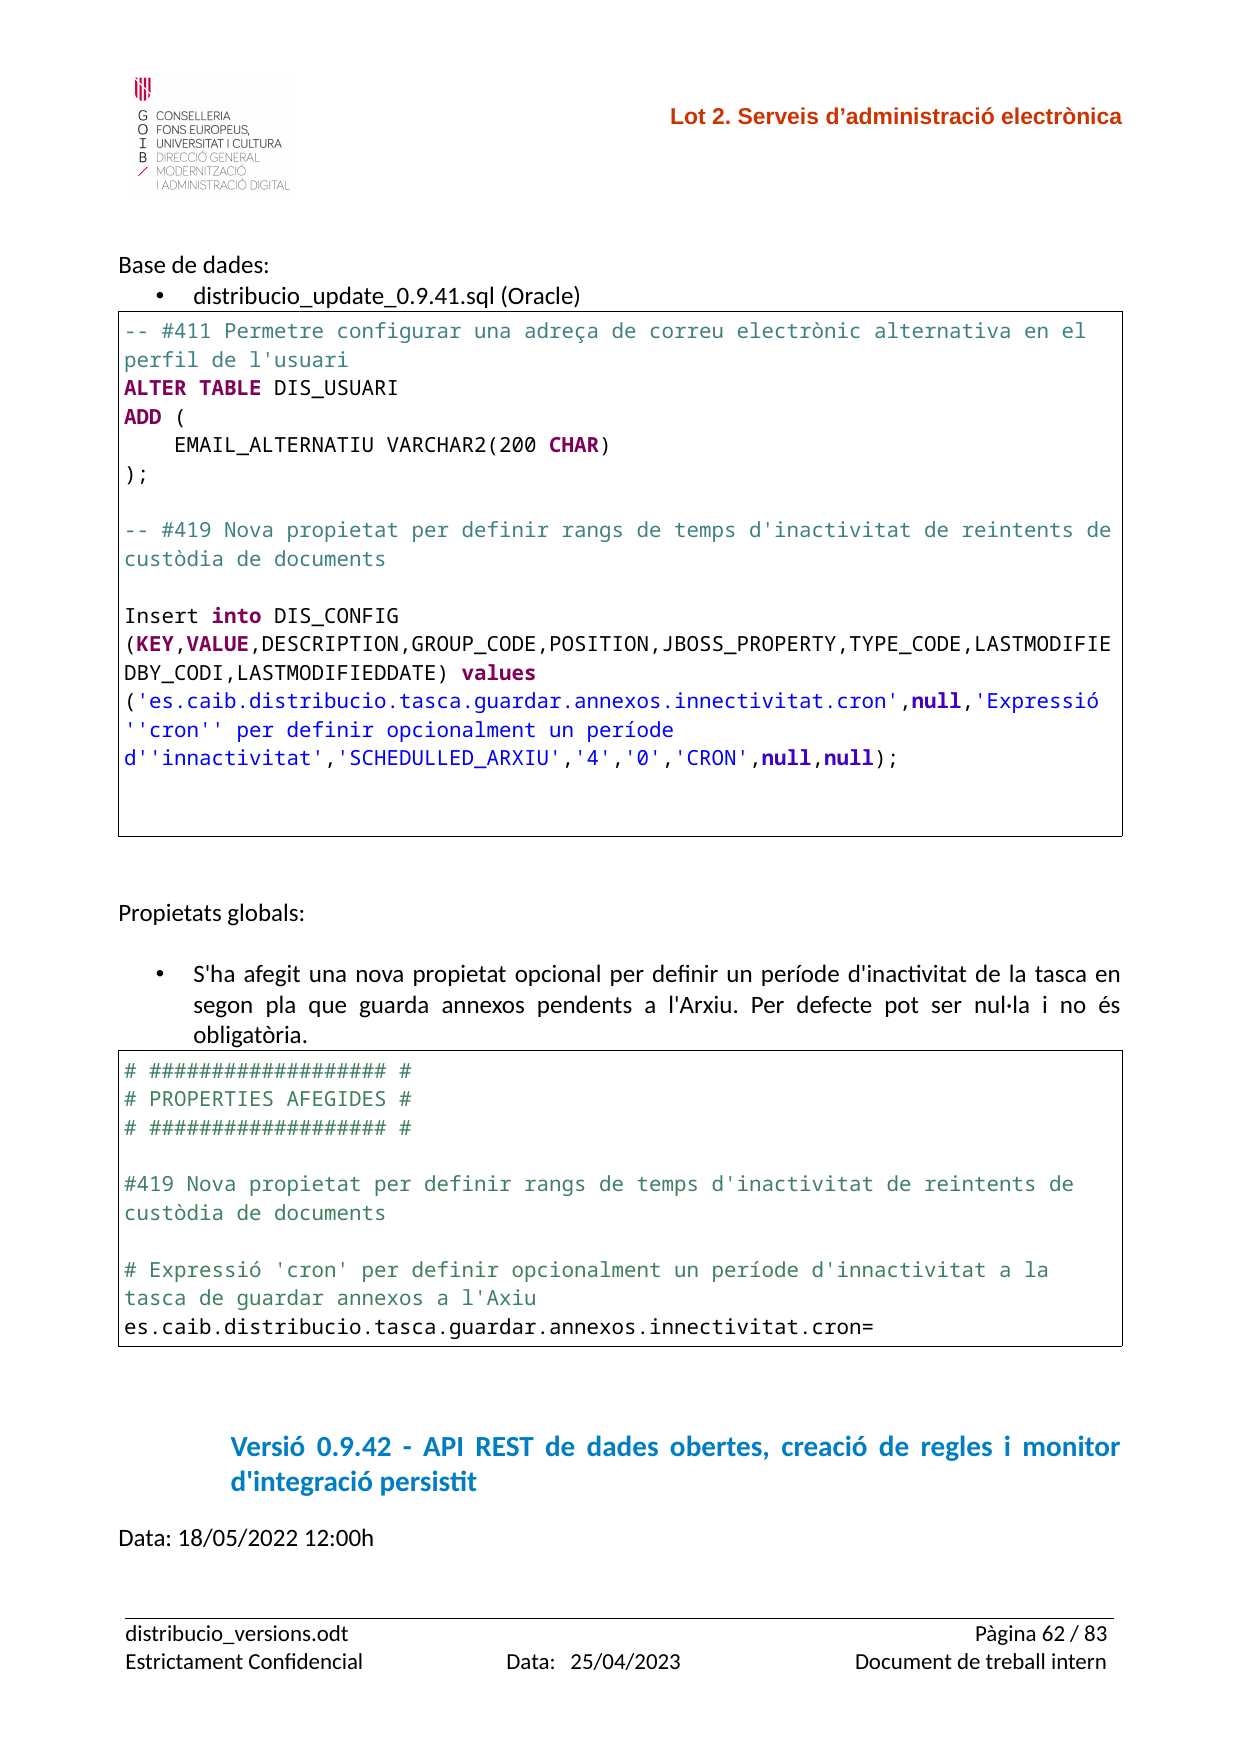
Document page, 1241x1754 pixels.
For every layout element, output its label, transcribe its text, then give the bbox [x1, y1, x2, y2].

table_header -- #411 Permetre configurar una adreça de correu electrònic alternativa en el perfil de l'usuari ALTER TABLE DIS_USUARI ADD ( EMAIL_ALTERNATIU VARCHAR2(200 CHAR) ); -- #419 Nova propietat per definir rangs de temps d'inactivitat de reintents de custòdia de documents Insert into DIS_CONFIG (KEY,VALUE,DESCRIPTION,GROUP_CODE,POSITION,JBOSS_PROPERTY,TYPE_CODE,LASTMODIFIEDBY_CODI,LASTMODIFIEDDATE) values ('es.caib.distribucio.tasca.guardar.annexos.innectivitat.cron',null,'Expressió ''cron'' per definir opcionalment un període d''innactivitat','SCHEDULLED_ARXIU','4','0','CRON',null,null); [119, 312, 1122, 836]
list S'ha afegit una nova propietat opcional per definir un període d'inactivitat de la tasca en segon pla que guarda annexos pendents a l'Arxiu. Per defecte pot ser nul·la i no és obligatòria. [156, 958, 1122, 1050]
text Propietats globals: [118, 897, 1122, 928]
text Base de dades: [118, 250, 1122, 280]
picture [126, 70, 299, 197]
table_header # ################### # # PROPERTIES AFEGIDES # # ################### # #419 Nova propietat per definir rangs de temps d'inactivitat de reintents de custòdia de documents # Expressió 'cron' per definir opcionalment un període d'innactivitat a la tasca de guardar annexos a l'Axiu es.caib.distribucio.tasca.guardar.annexos.innectivitat.cron= [119, 1051, 1122, 1346]
list distribucio_update_0.9.41.sql (Oracle) [156, 280, 1122, 311]
text Data: 18/05/2022 12:00h [118, 1523, 1122, 1553]
subtitle Versió 0.9.42 - API REST de dades obertes, creació de regles i monitor d'integració persistit [153, 1428, 1122, 1499]
